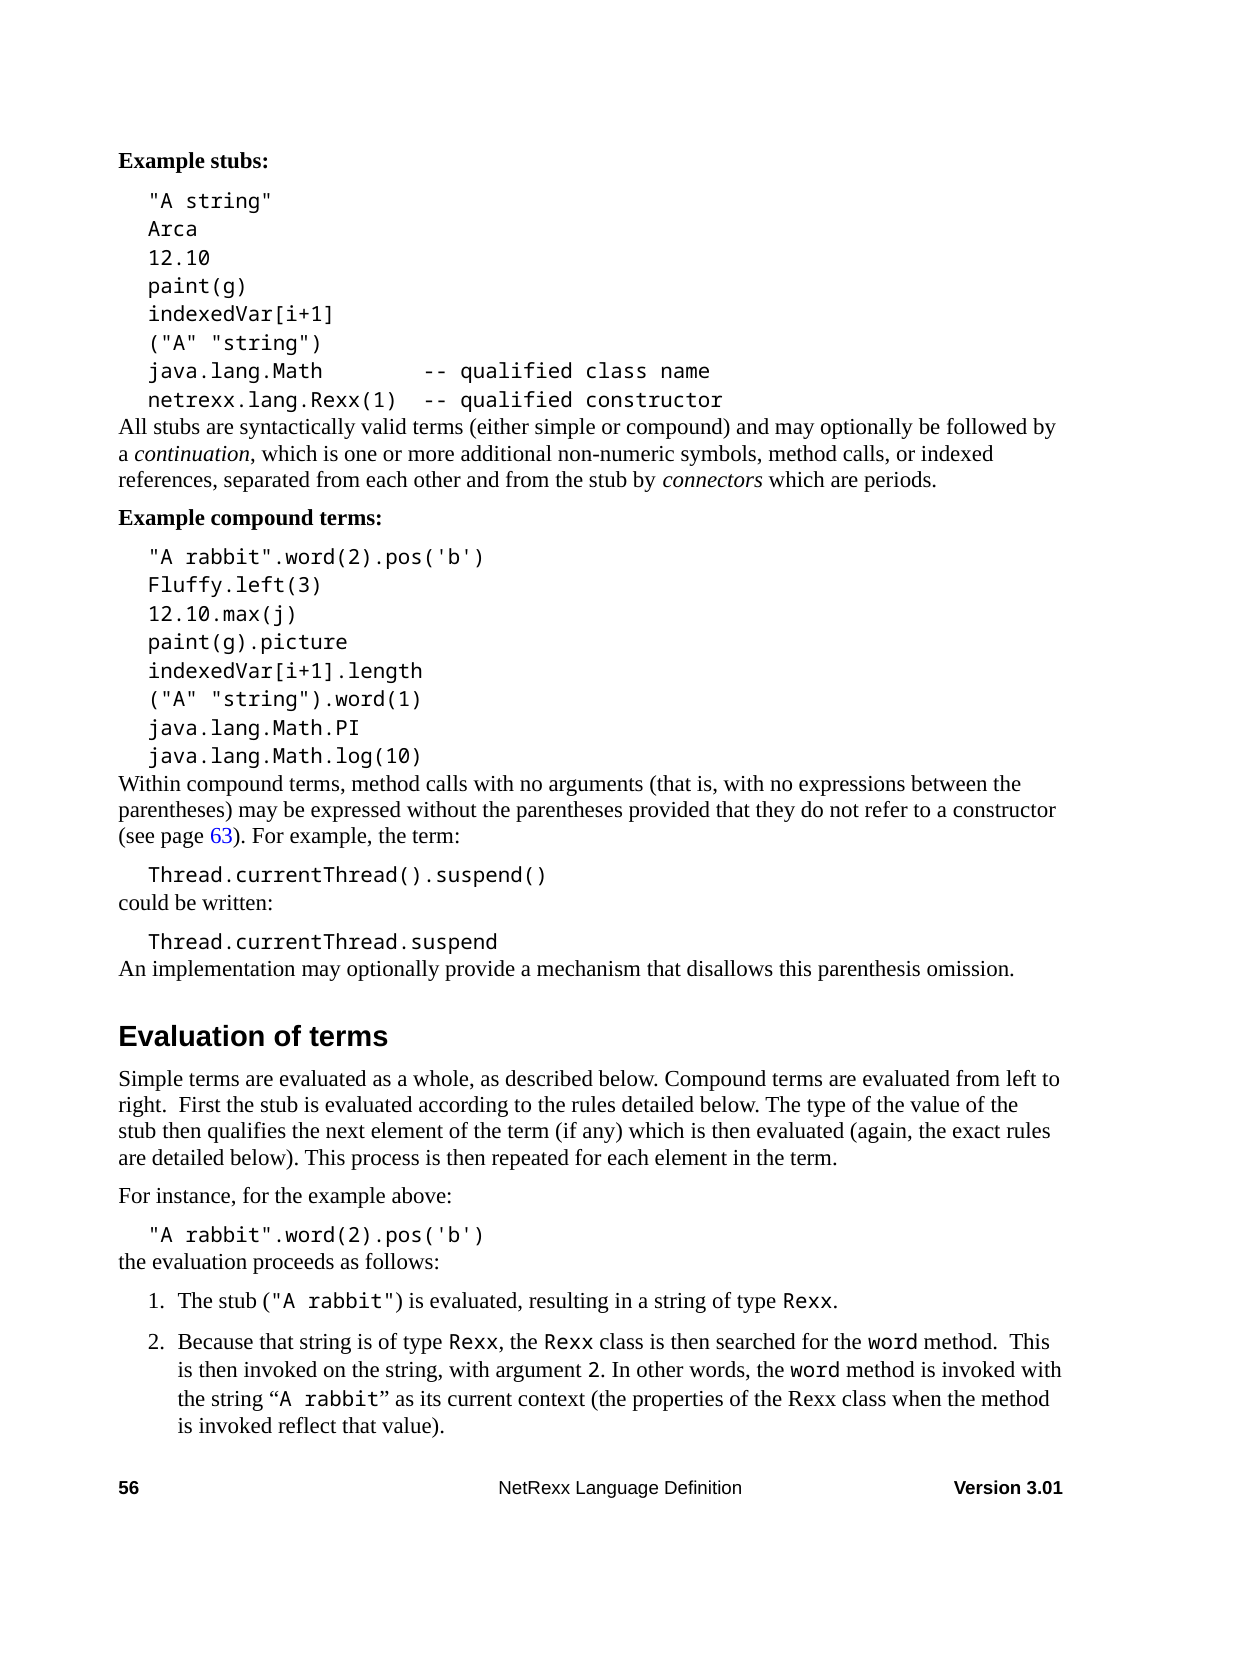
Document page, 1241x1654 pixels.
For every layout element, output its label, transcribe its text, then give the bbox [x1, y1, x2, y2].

text Example stubs: [118, 148, 1063, 174]
text Example compound terms: [118, 504, 1063, 530]
text Within compound terms, method calls with no arguments (that is, with no expressions between the parentheses) may be expressed without the parentheses provided that they do not refer to a constructor (see page 60). For example, the term: [118, 770, 1063, 849]
text All stubs are syntactically valid terms (either simple or compound) and may optionally be followed by a continuation, which is one or more additional non-numeric symbols, method calls, or indexed references, separated from each other and from the stub by connectors which are periods. [118, 413, 1063, 492]
text Simple terms are evaluated as a whole, as described below. Compound terms are evaluated from left to right. First the stub is evaluated according to the rules detailed below. The type of the value of the stub then qualifies the next element of the term (if any) which is then evaluated (again, the exact rules are detailed below). This process is then repeated for each element in the term. [118, 1065, 1063, 1170]
text "A rabbit".word(2).pos('b') Fluffy.left(3) 12.10.max(j) paint(g).picture indexedVar[i+1].length ("A" "string").word(1) java.lang.Math.PI java.lang.Math.log(10) [148, 542, 1063, 770]
text "A rabbit".word(2).pos('b') [148, 1220, 1063, 1248]
text An implementation may optionally provide a mechanism that disallows this parenthesis omission. [118, 956, 1063, 982]
text "A string" Arca 12.10 paint(g) indexedVar[i+1] ("A" "string") java.lang.Math -- qualified class name netrexx.lang.Rexx(1) -- qualified constructor [148, 186, 1063, 413]
subtitle Evaluation of terms [118, 1019, 1063, 1052]
text For instance, for the example above: [118, 1182, 1063, 1208]
text Thread.currentThread.suspend [148, 927, 1063, 956]
list Because that string is of type Rexx, the Rexx class is then searched for the word method. This is then invoked on the string, with argument 2. In other words, the word method is invoked with the string “A rabbit” as its current context (the properties of the Rexx class when the method is invoked reflect that value). [148, 1327, 1063, 1438]
text the evaluation proceeds as follows: [118, 1248, 1063, 1275]
text could be written: [118, 889, 1063, 915]
list The stub ("A rabbit") is evaluated, resulting in a string of type Rexx. [148, 1287, 1063, 1315]
text Thread.currentThread().suspend() [148, 861, 1063, 889]
